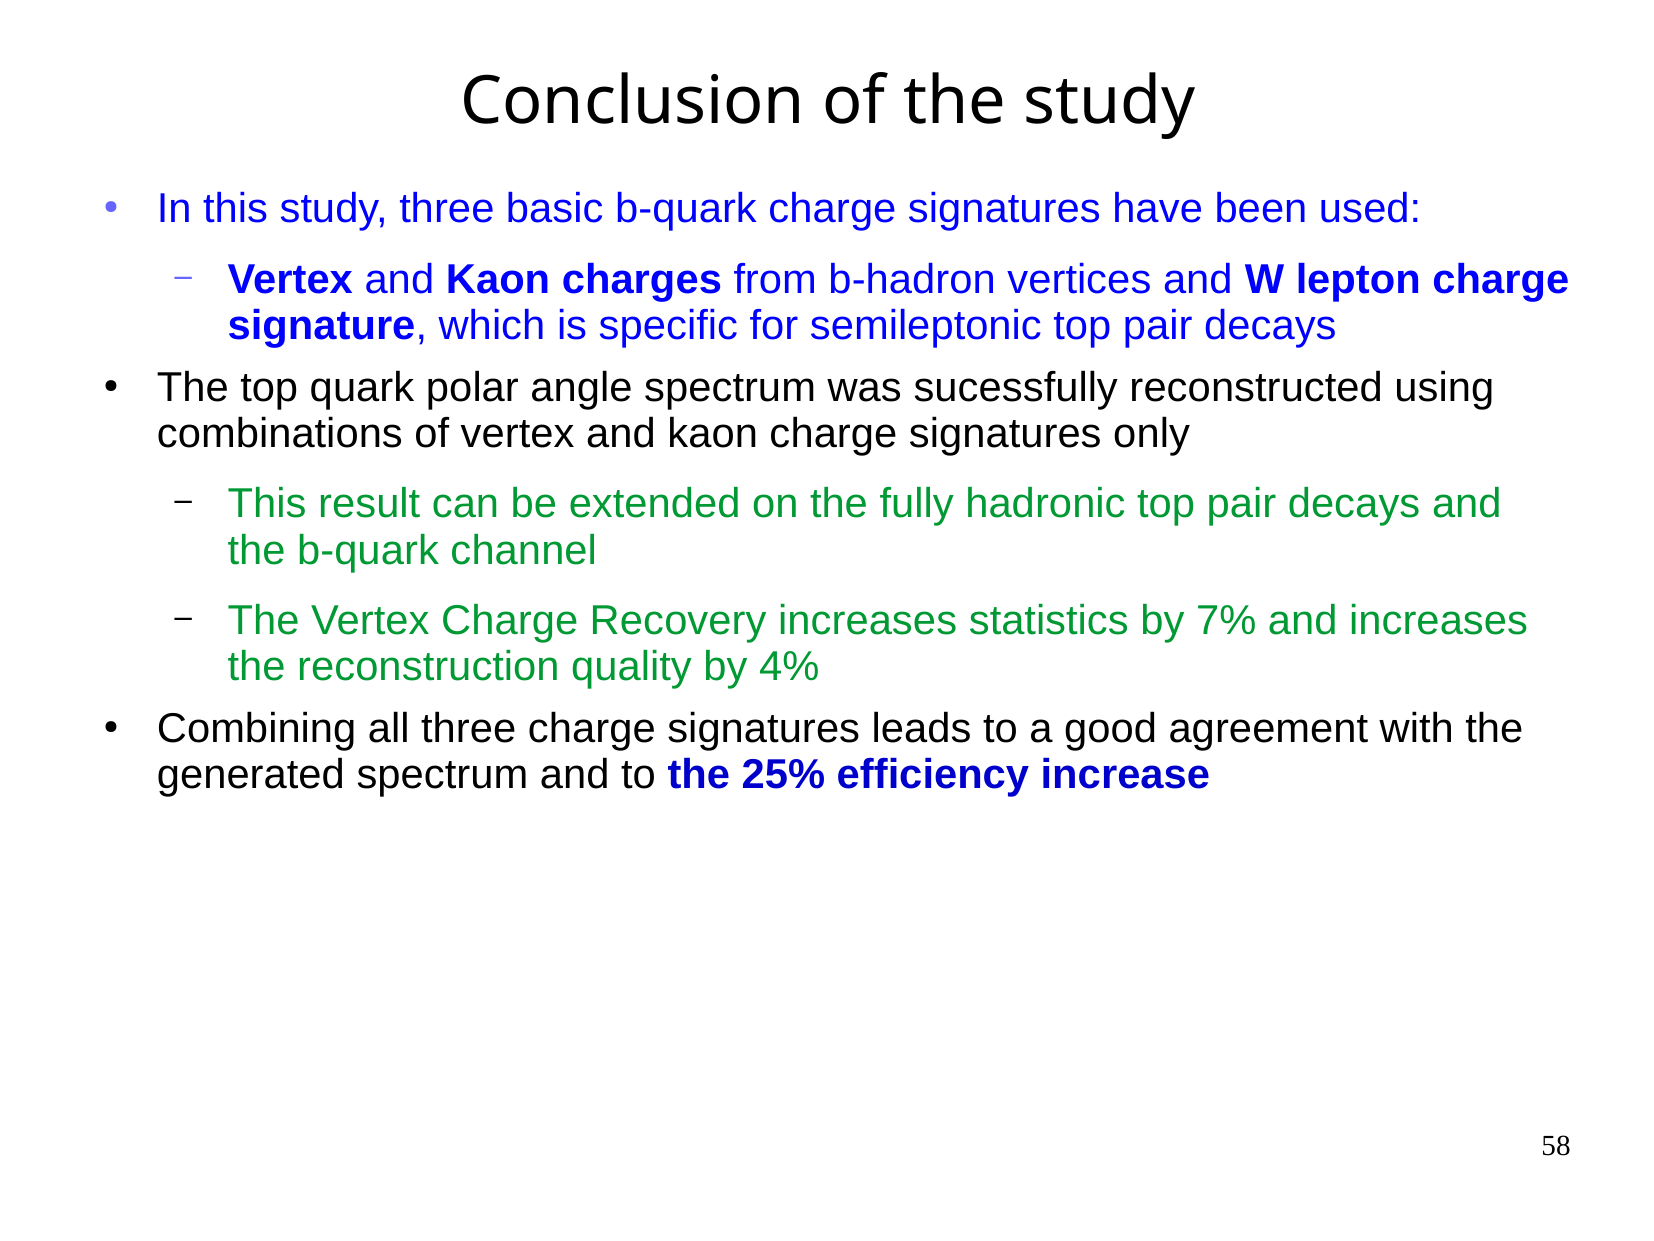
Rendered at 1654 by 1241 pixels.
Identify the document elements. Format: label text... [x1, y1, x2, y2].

list In this study, three basic b-quark charge signatures have been used: Vertex and Kaon charges from b-hadron vertices and W lepton charge signature, which is specific for semileptonic top pair decays The top quark polar angle spectrum was sucessfully reconstructed using combinations of vertex and kaon charge signatures only This result can be extended on the fully hadronic top pair decays and the b-quark channel The Vertex Charge Recovery increases statistics by 7% and increases the reconstruction quality by 4% Combining all three charge signatures leads to a good agreement with the generated spectrum and to the 25% efficiency increase [85, 185, 1571, 1188]
title Conclusion of the study [85, 40, 1571, 156]
